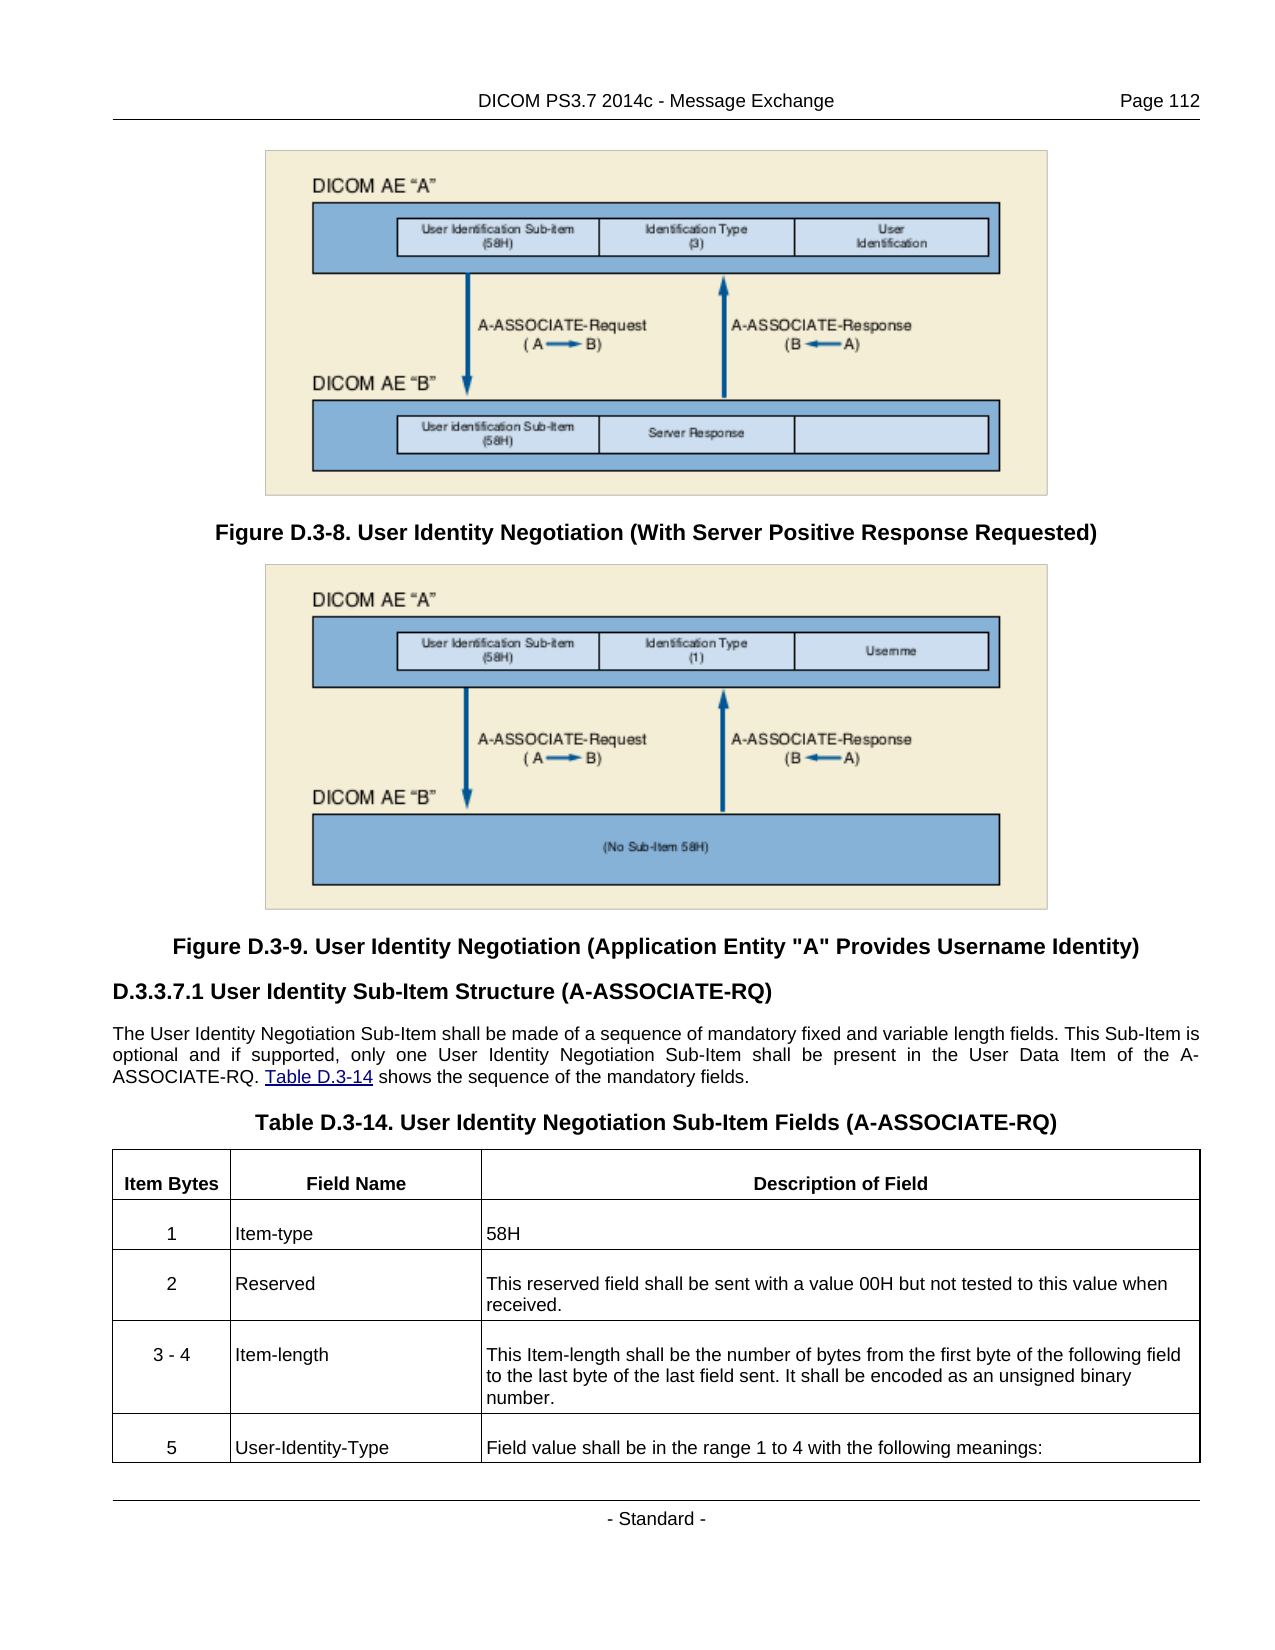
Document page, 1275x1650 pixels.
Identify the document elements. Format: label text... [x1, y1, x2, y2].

text Figure D.3-9. User Identity Negotiation (Application Entity "A" Provides Username Identity) [112, 933, 1200, 959]
picture [264, 563, 1049, 911]
table_cell 2 [113, 1250, 230, 1320]
table_cell User-Identity-Type [231, 1414, 481, 1462]
table_cell Item-length [231, 1321, 481, 1412]
table_header Item Bytes [113, 1150, 230, 1199]
table_cell 3 - 4 [113, 1321, 230, 1412]
table_cell This reserved field shall be sent with a value 00H but not tested to this value when received. [482, 1250, 1199, 1320]
table_cell 58H [482, 1200, 1199, 1248]
table_header Field Name [231, 1150, 481, 1199]
table_cell Reserved [231, 1250, 481, 1320]
text D.3.3.7.1 User Identity Sub-Item Structure (A-ASSOCIATE-RQ) [112, 978, 1200, 1004]
table_cell 1 [113, 1200, 230, 1248]
table_header Description of Field [482, 1150, 1199, 1199]
text Table D.3-14. User Identity Negotiation Sub-Item Fields (A-ASSOCIATE-RQ) [112, 1110, 1200, 1136]
table_cell Item-type [231, 1200, 481, 1248]
table_cell 5 [113, 1414, 230, 1462]
table_cell Field value shall be in the range 1 to 4 with the following meanings: [482, 1414, 1199, 1462]
table_cell This Item-length shall be the number of bytes from the first byte of the following field to the last byte of the last field sent. It shall be encoded as an unsigned binary number. [482, 1321, 1199, 1412]
text Figure D.3-8. User Identity Negotiation (With Server Positive Response Requested) [112, 519, 1200, 545]
picture [264, 150, 1049, 497]
text The User Identity Negotiation Sub-Item shall be made of a sequence of mandatory fixed and variable length fields. This Sub-Item is optional and if supported, only one User Identity Negotiation Sub-Item shall be present in the User Data Item of the A-ASSOCIATE-RQ. Table D.3-14 shows the sequence of the mandatory fields. [112, 1022, 1200, 1087]
